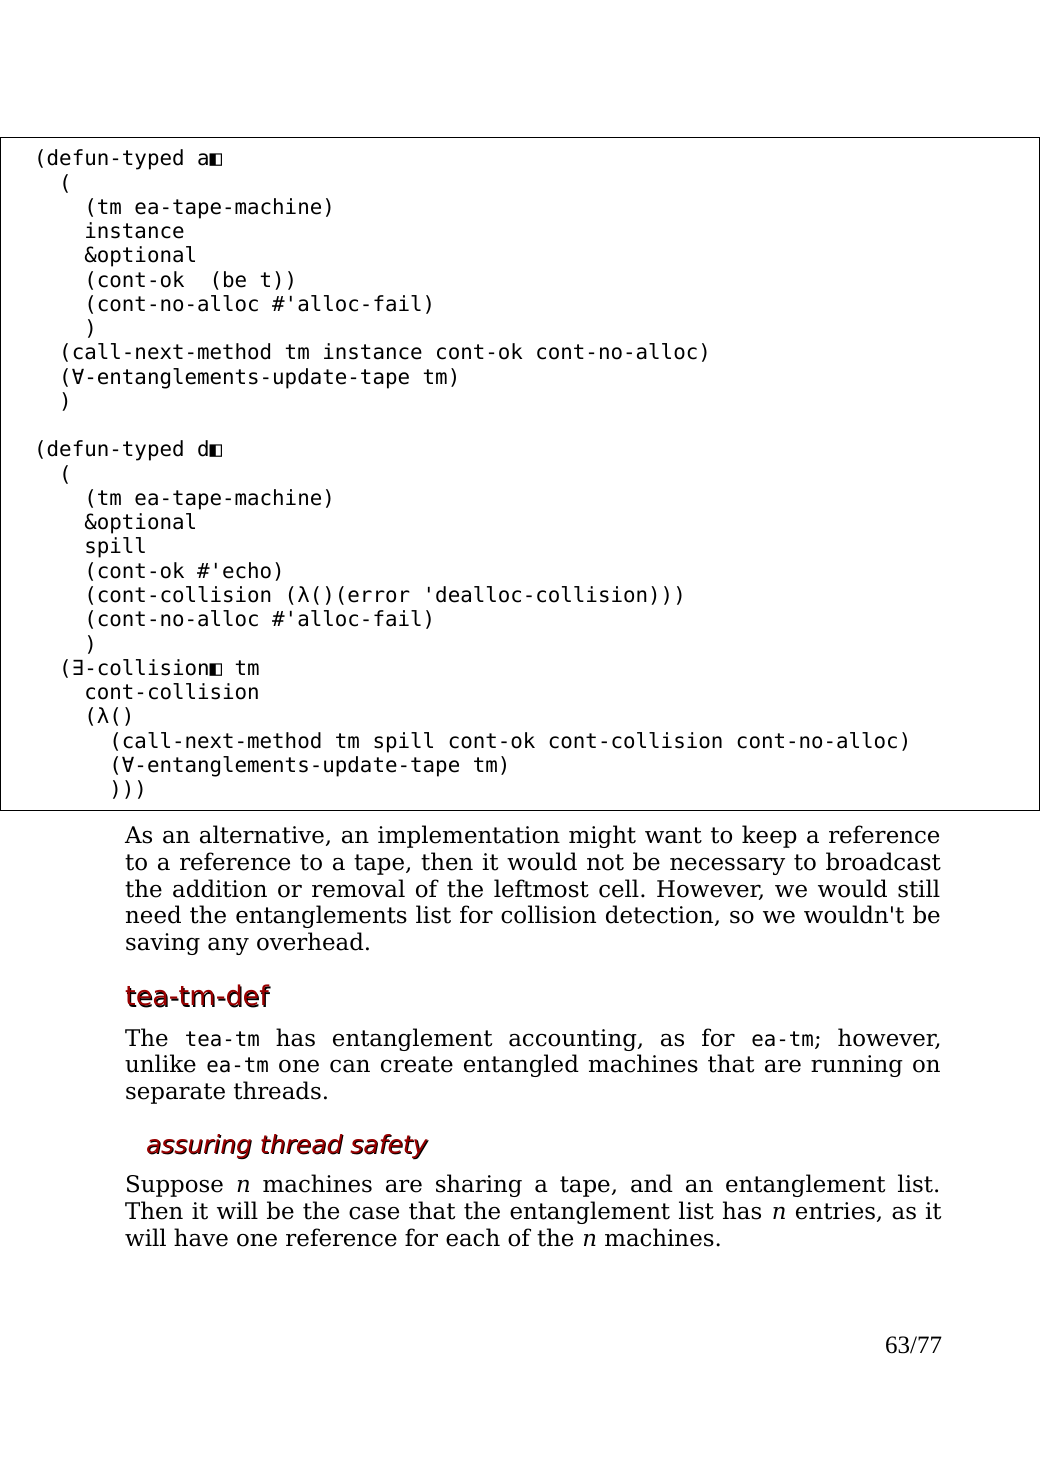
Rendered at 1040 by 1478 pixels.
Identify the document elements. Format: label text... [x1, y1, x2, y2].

text (∀-entanglements-update-tape tm) [9, 365, 1031, 389]
text (defun-typed d◧ [9, 413, 1031, 462]
text (cont-collision (λ()(error 'dealloc-collision))) [9, 583, 1031, 607]
text ) [9, 389, 1031, 413]
subtitle assuring thread safety [146, 1130, 942, 1159]
text ( [9, 171, 1031, 195]
text (cont-no-alloc #'alloc-fail) [9, 292, 1031, 316]
text (cont-ok (be t)) [9, 268, 1031, 292]
text &optional [9, 510, 1031, 534]
text As an alternative, an implementation might want to keep a reference to a reference to a tape, then it would not be necessary to broadcast the addition or removal of the leftmost cell. However, we would still need the entanglements list for collision detection, so we wouldn't be saving any overhead. [125, 811, 942, 956]
text ) [9, 316, 1031, 340]
text (call-next-method tm spill cont-ok cont-collision cont-no-alloc) [9, 729, 1031, 753]
text ( [9, 462, 1031, 486]
subtitle tea-tm-def [125, 981, 942, 1012]
text cont-collision [9, 680, 1031, 704]
text [125, 118, 942, 137]
text ) [9, 632, 1031, 656]
text (tm ea-tape-machine) [9, 486, 1031, 510]
text instance [9, 219, 1031, 243]
text (defun-typed a◧ [9, 146, 1031, 171]
text (λ() [9, 704, 1031, 729]
text spill [9, 534, 1031, 559]
text (cont-no-alloc #'alloc-fail) [9, 607, 1031, 632]
text (∃-collision◧ tm [9, 656, 1031, 680]
text (∀-entanglements-update-tape tm) [9, 753, 1031, 777]
text &optional [9, 243, 1031, 268]
text ))) [9, 777, 1031, 802]
text (call-next-method tm instance cont-ok cont-no-alloc) [9, 340, 1031, 365]
text (cont-ok #'echo) [9, 559, 1031, 583]
text Suppose n machines are sharing a tape, and an entanglement list. Then it will be the case that the entanglement list has n entries, as it will have one reference for each of the n machines. [125, 1171, 942, 1251]
text [1, 138, 1039, 810]
text (tm ea-tape-machine) [9, 195, 1031, 219]
text The tea-tm has entanglement accounting, as for ea-tm; however, unlike ea-tm one can create entangled machines that are running on separate threads. [125, 1025, 942, 1105]
